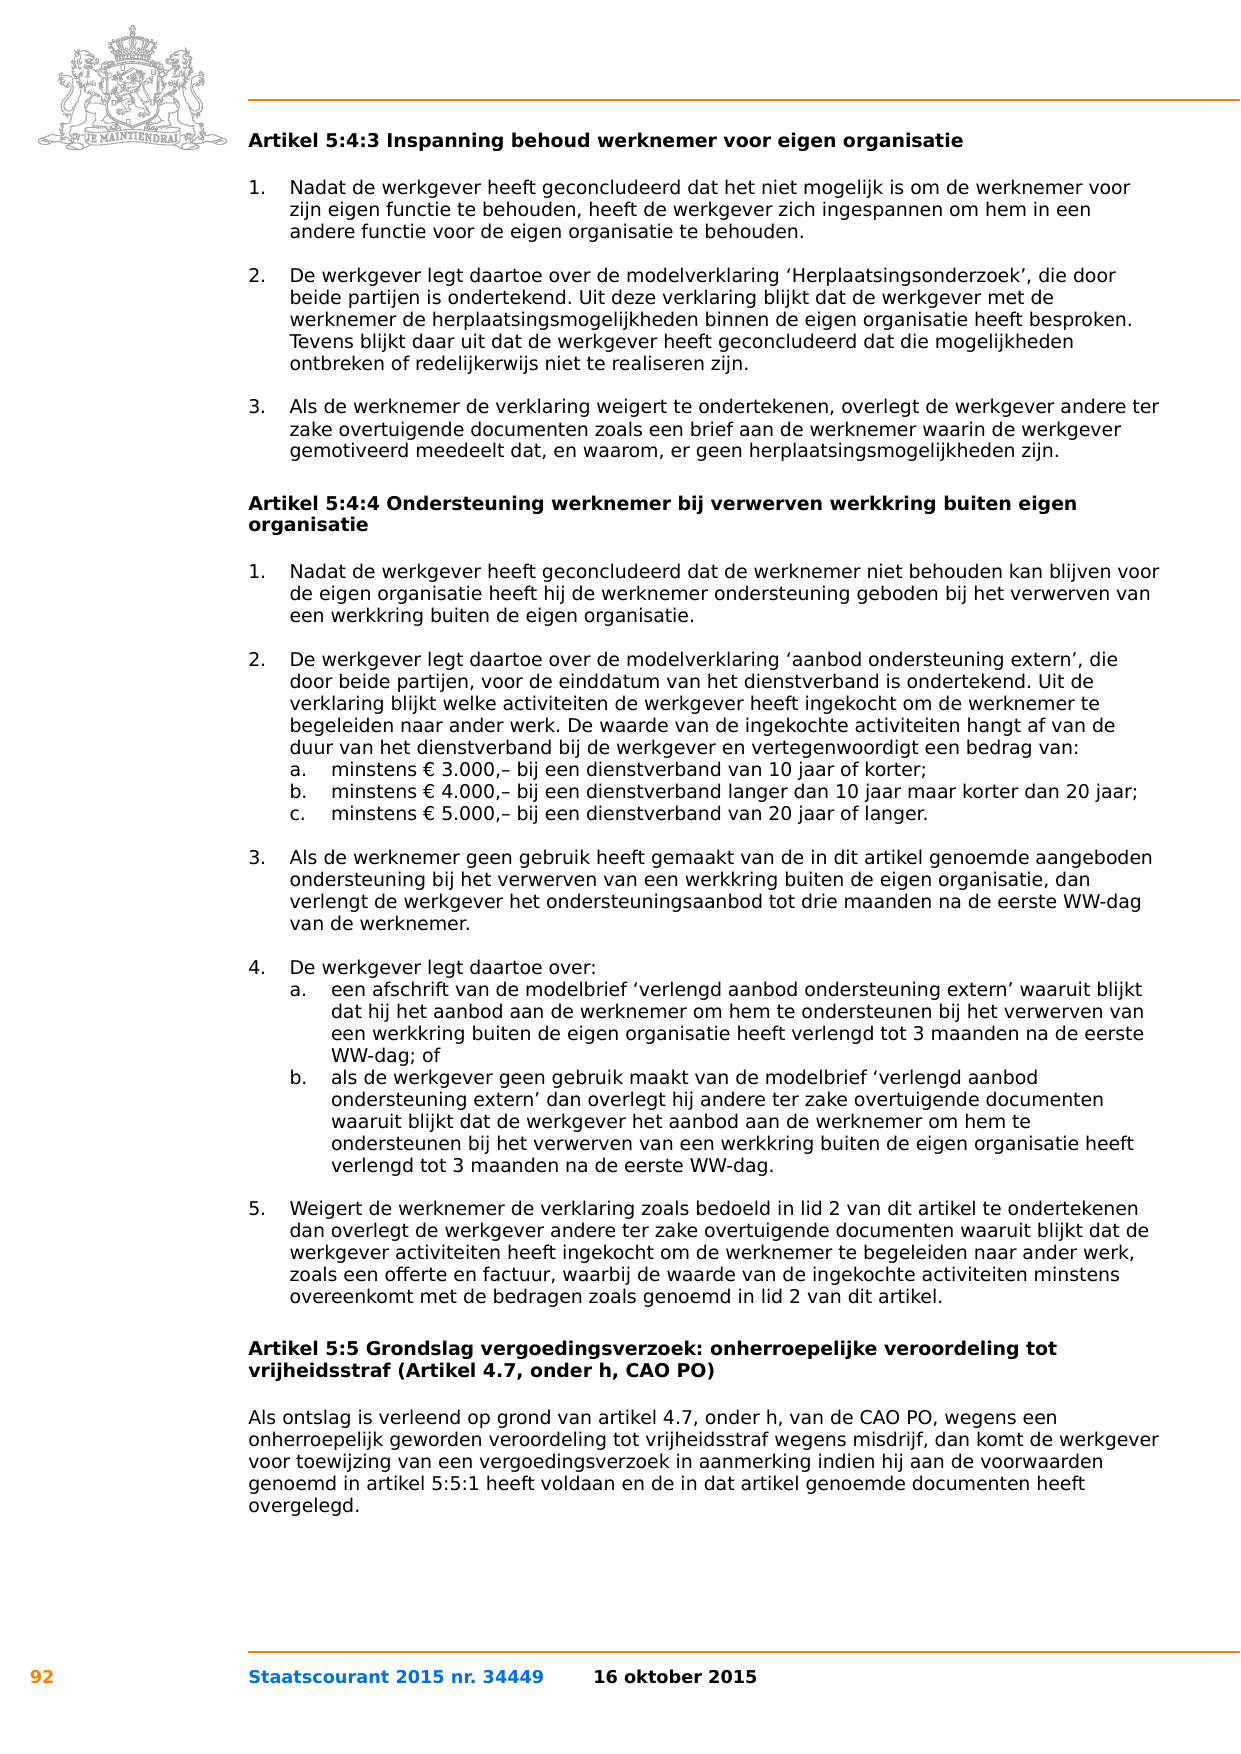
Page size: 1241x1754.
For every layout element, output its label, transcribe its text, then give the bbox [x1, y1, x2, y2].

text 5. Weigert de werknemer de verklaring zoals bedoeld in lid 2 van dit artikel te ondertekenen dan overlegt de werkgever andere ter zake overtuigende documenten waaruit blijkt dat de werkgever activiteiten heeft ingekocht om de werknemer te begeleiden naar ander werk, zoals een offerte en factuur, waarbij de waarde van de ingekochte activiteiten minstens overeenkomt met de bedragen zoals genoemd in lid 2 van dit artikel. [248, 1198, 1163, 1308]
subtitle Artikel 5:4:4 Ondersteuning werknemer bij verwerven werkkring buiten eigen organisatie [248, 492, 1163, 536]
text b. minstens € 4.000,– bij een dienstverband langer dan 10 jaar maar korter dan 20 jaar; [289, 781, 1163, 803]
text 2. De werkgever legt daartoe over de modelverklaring ‘Herplaatsingsonderzoek’, die door beide partijen is ondertekend. Uit deze verklaring blijkt dat de werkgever met de werknemer de herplaatsingsmogelijkheden binnen de eigen organisatie heeft besproken. Tevens blijkt daar uit dat de werkgever heeft geconcludeerd dat die mogelijkheden ontbreken of redelijkerwijs niet te realiseren zijn. [248, 265, 1163, 374]
text a. minstens € 3.000,– bij een dienstverband van 10 jaar of korter; [289, 759, 1163, 781]
text Als ontslag is verleend op grond van artikel 4.7, onder h, van de CAO PO, wegens een onherroepelijk geworden veroordeling tot vrijheidsstraf wegens misdrijf, dan komt de werkgever voor toewijzing van een vergoedingsverzoek in aanmerking indien hij aan de voorwaarden genoemd in artikel 5:5:1 heeft voldaan en de in dat artikel genoemde documenten heeft overgelegd. [248, 1407, 1163, 1517]
subtitle Artikel 5:5 Grondslag vergoedingsverzoek: onherroepelijke veroordeling tot vrijheidsstraf (Artikel 4.7, onder h, CAO PO) [248, 1338, 1163, 1382]
text 1. Nadat de werkgever heeft geconcludeerd dat de werknemer niet behouden kan blijven voor de eigen organisatie heeft hij de werknemer ondersteuning geboden bij het verwerven van een werkkring buiten de eigen organisatie. [248, 561, 1163, 627]
text c. minstens € 5.000,– bij een dienstverband van 20 jaar of langer. [289, 803, 1163, 825]
text 3. Als de werknemer geen gebruik heeft gemaakt van de in dit artikel genoemde aangeboden ondersteuning bij het verwerven van een werkkring buiten de eigen organisatie, dan verlengt de werkgever het ondersteuningsaanbod tot drie maanden na de eerste WW-dag van de werknemer. [248, 847, 1163, 935]
text 2. De werkgever legt daartoe over de modelverklaring ‘aanbod ondersteuning extern’, die door beide partijen, voor de einddatum van het dienstverband is ondertekend. Uit de verklaring blijkt welke activiteiten de werkgever heeft ingekocht om de werknemer te begeleiden naar ander werk. De waarde van de ingekochte activiteiten hangt af van de duur van het dienstverband bij de werkgever en vertegenwoordigt een bedrag van: [248, 649, 1163, 759]
text b. als de werkgever geen gebruik maakt van de modelbrief ‘verlengd aanbod ondersteuning extern’ dan overlegt hij andere ter zake overtuigende documenten waaruit blijkt dat de werkgever het aanbod aan de werknemer om hem te ondersteunen bij het verwerven van een werkkring buiten de eigen organisatie heeft verlengd tot 3 maanden na de eerste WW-dag. [289, 1067, 1163, 1176]
picture [38, 25, 227, 150]
subtitle Artikel 5:4:3 Inspanning behoud werknemer voor eigen organisatie [248, 130, 1163, 152]
text 1. Nadat de werkgever heeft geconcludeerd dat het niet mogelijk is om de werknemer voor zijn eigen functie te behouden, heeft de werkgever zich ingespannen om hem in een andere functie voor de eigen organisatie te behouden. [248, 177, 1163, 243]
text 4. De werkgever legt daartoe over: [248, 957, 1163, 979]
text 3. Als de werknemer de verklaring weigert te ondertekenen, overlegt de werkgever andere ter zake overtuigende documenten zoals een brief aan de werknemer waarin de werkgever gemotiveerd meedeelt dat, en waarom, er geen herplaatsingsmogelijkheden zijn. [248, 396, 1163, 462]
text a. een afschrift van de modelbrief ‘verlengd aanbod ondersteuning extern’ waaruit blijkt dat hij het aanbod aan de werknemer om hem te ondersteunen bij het verwerven van een werkkring buiten de eigen organisatie heeft verlengd tot 3 maanden na de eerste WW-dag; of [289, 979, 1163, 1067]
